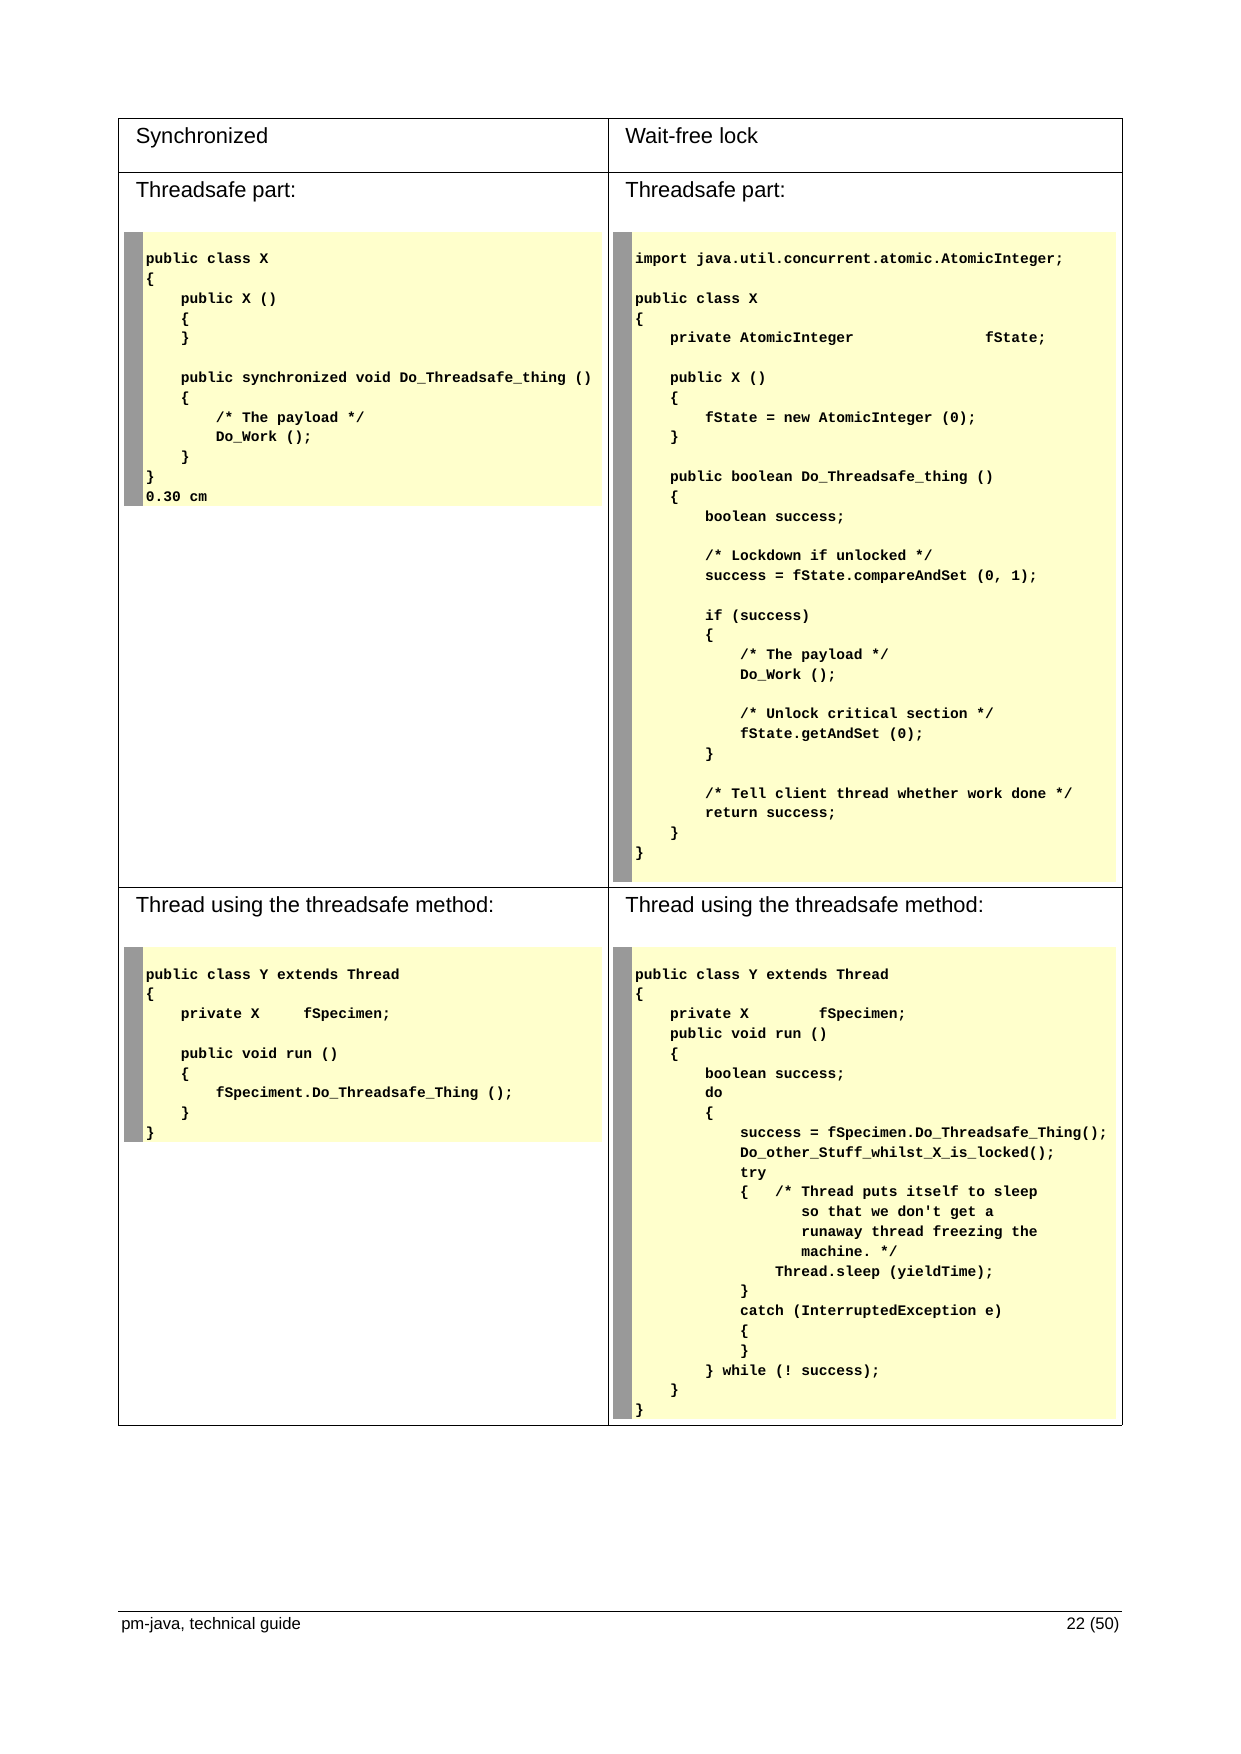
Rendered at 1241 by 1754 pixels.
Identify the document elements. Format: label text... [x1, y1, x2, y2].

table_cell Threadsafe part: import java.util.concurrent.atomic.AtomicInteger; public class X { private AtomicInteger fState; public X () { fState = new AtomicInteger (0); } public boolean Do_Threadsafe_thing () { boolean success; /* Lockdown if unlocked */ success = fState.compareAndSet (0, 1); if (success) { /* The payload */ Do_Work (); /* Unlock critical section */ fState.getAndSet (0); } /* Tell client thread whether work done */ return success; } } [609, 173, 1122, 887]
table_cell Thread using the threadsafe method: public class Y extends Thread { private X fSpecimen; public void run () { boolean success; do { success = fSpecimen.Do_Threadsafe_Thing(); Do_other_Stuff_whilst_X_is_locked(); try { /* Thread puts itself to sleep so that we don't get a runaway thread freezing the machine. */ Thread.sleep (yieldTime); } catch (InterruptedException e) { } } while (! success); } } [609, 888, 1122, 1424]
table_header Wait-free lock [609, 119, 1122, 172]
table_cell Threadsafe part: public class X { public X () { } public synchronized void Do_Threadsafe_thing () { /* The payload */ Do_Work (); } } 0.30 cm [119, 173, 608, 887]
table_header Synchronized [119, 119, 608, 172]
table_cell Thread using the threadsafe method: public class Y extends Thread { private X fSpecimen; public void run () { fSpeciment.Do_Threadsafe_Thing (); } } [119, 888, 608, 1424]
